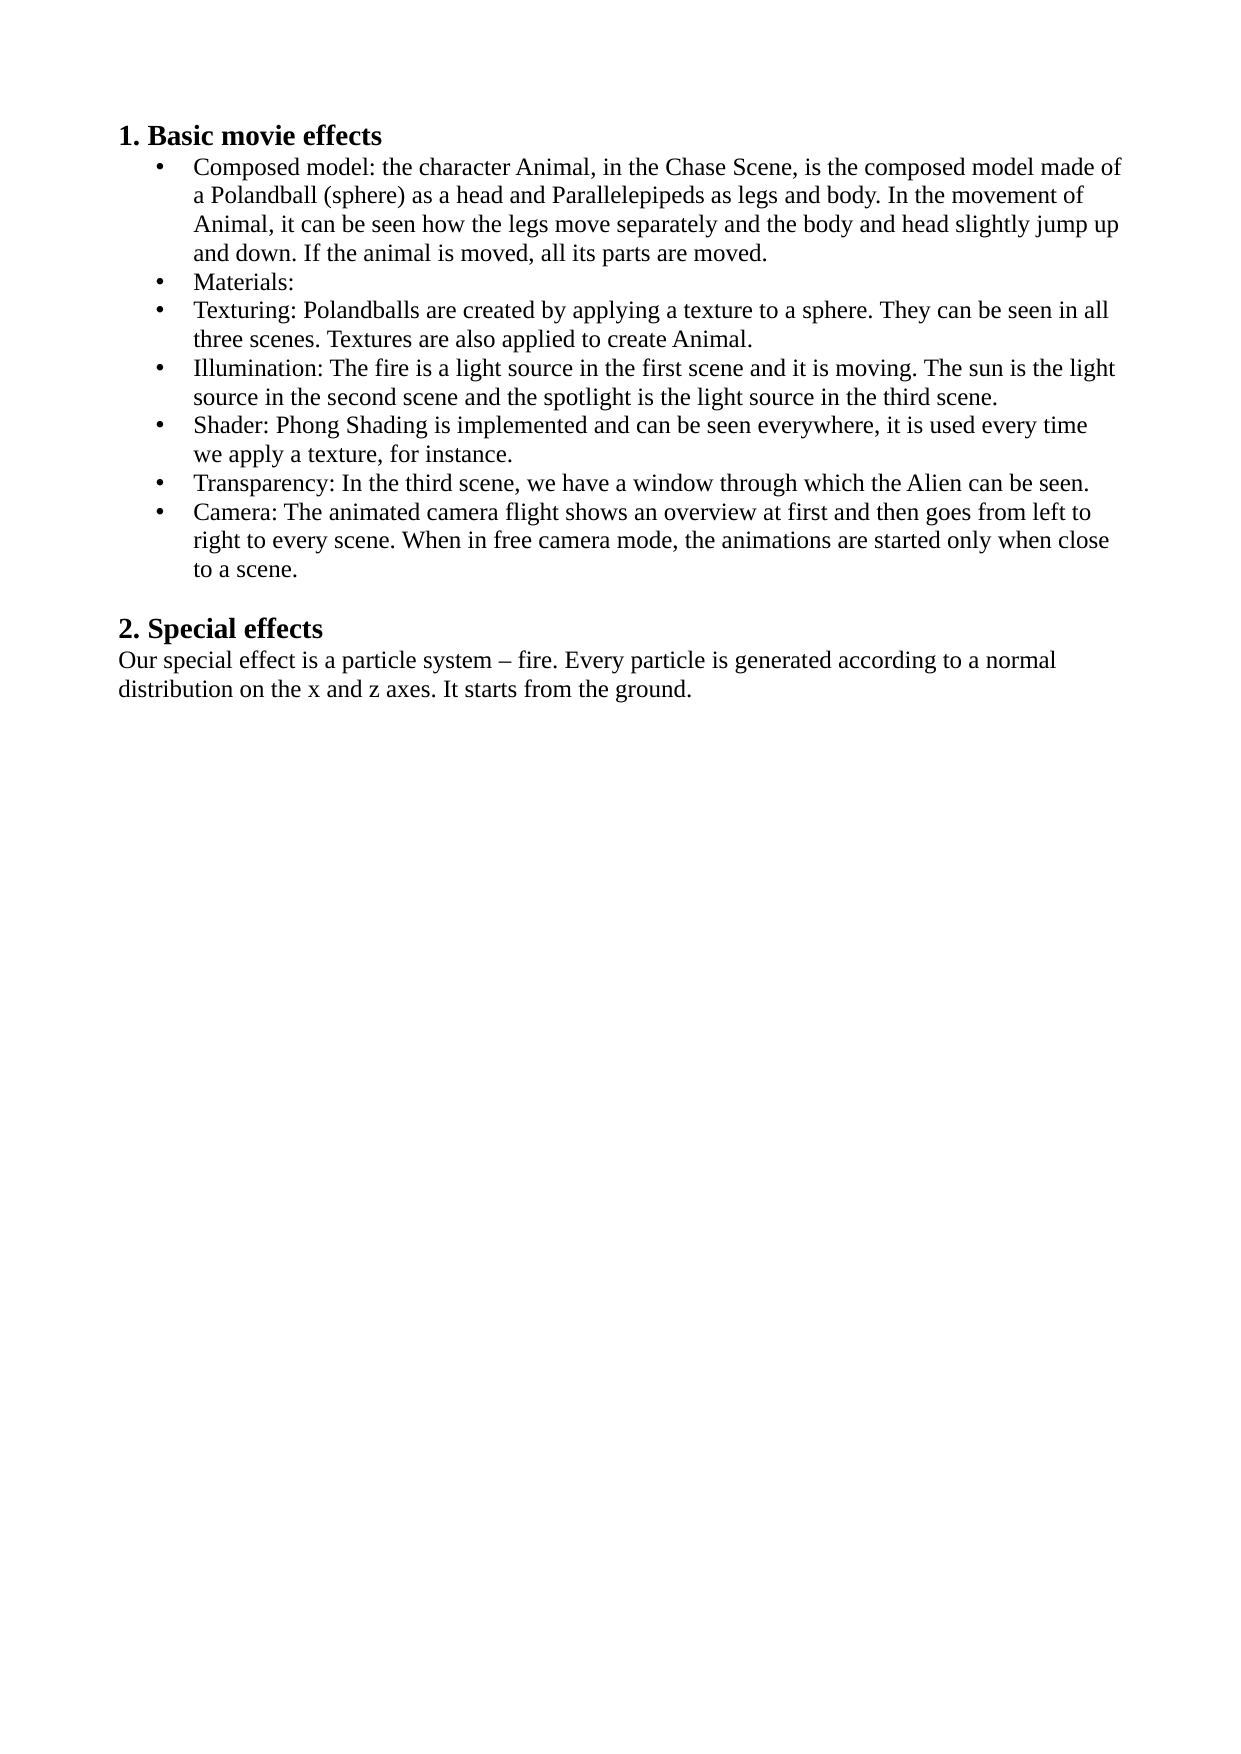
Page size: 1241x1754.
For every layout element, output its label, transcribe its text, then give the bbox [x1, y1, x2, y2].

list Materials: [156, 267, 1122, 295]
list Transparency: In the third scene, we have a window through which the Alien can be seen. [156, 468, 1122, 497]
list Shader: Phong Shading is implemented and can be seen everywhere, it is used every time we apply a texture, for instance. [156, 410, 1122, 468]
text 2. Special effects [118, 612, 1122, 645]
text 1. Basic movie effects [118, 118, 1122, 152]
list Composed model: the character Animal, in the Chase Scene, is the composed model made of a Polandball (sphere) as a head and Parallelepipeds as legs and body. In the movement of Animal, it can be seen how the legs move separately and the body and head slightly jump up and down. If the animal is moved, all its parts are moved. [156, 152, 1122, 267]
list Texturing: Polandballs are created by applying a texture to a sphere. They can be seen in all three scenes. Textures are also applied to create Animal. [156, 295, 1122, 353]
text Our special effect is a particle system – fire. Every particle is generated according to a normal distribution on the x and z axes. It starts from the ground. [118, 645, 1122, 703]
list Camera: The animated camera flight shows an overview at first and then goes from left to right to every scene. When in free camera mode, the animations are started only when close to a scene. [156, 497, 1122, 583]
list Illumination: The fire is a light source in the first scene and it is moving. The sun is the light source in the second scene and the spotlight is the light source in the third scene. [156, 353, 1122, 410]
